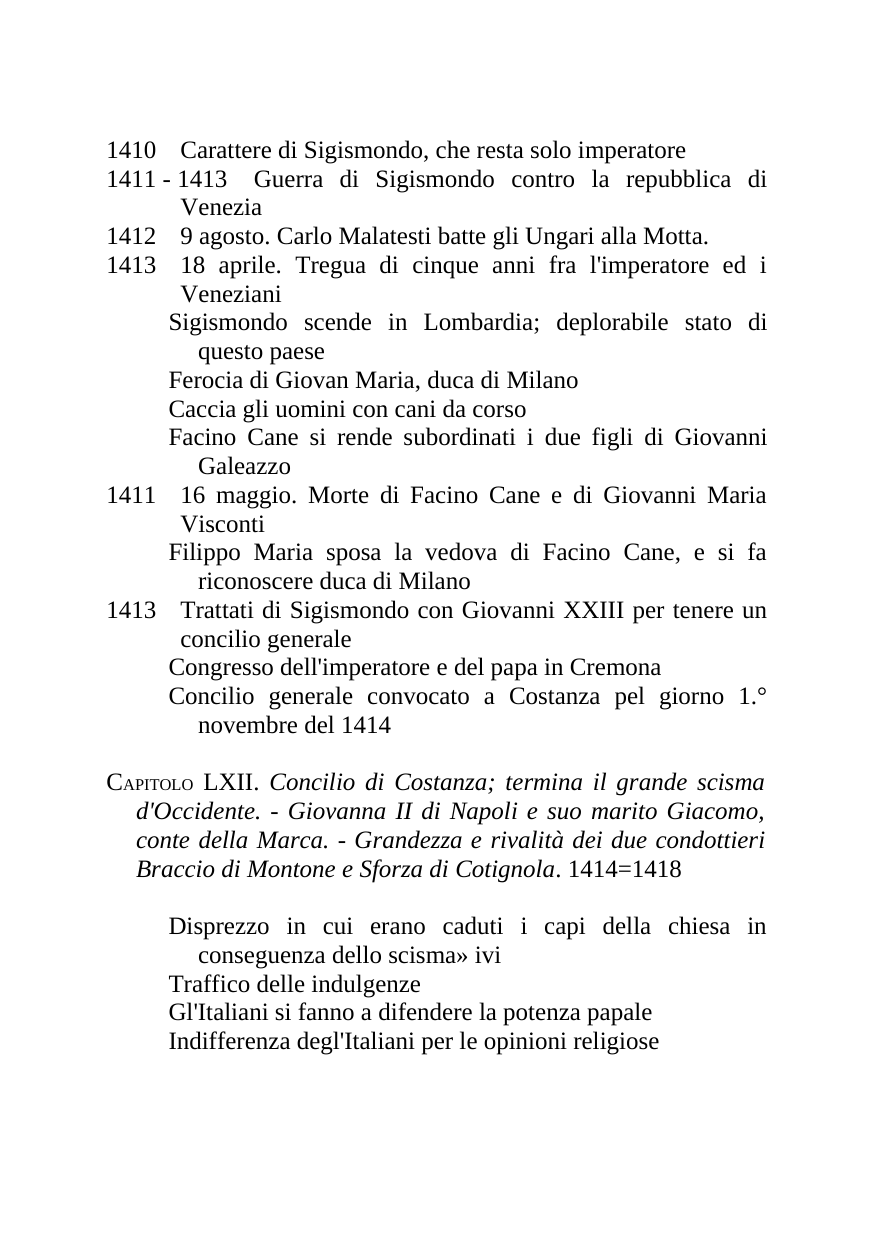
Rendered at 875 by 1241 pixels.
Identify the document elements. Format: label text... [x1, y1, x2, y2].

text Concilio generale convocato a Costanza pel giorno 1.° novembre del 1414 [168, 681, 768, 739]
text Ferocia di Giovan Maria, duca di Milano [168, 365, 768, 394]
text Gl'Italiani si fanno a difendere la potenza papale [168, 997, 768, 1026]
text 1411 16 maggio. Morte di Facino Cane e di Giovanni Maria Visconti [106, 480, 768, 537]
text Congresso dell'imperatore e del papa in Cremona [168, 652, 768, 681]
text Capitolo LXII. Concilio di Costanza; termina il grande scisma d'Occidente. - Giovanna II di Napoli e suo marito Giacomo, conte della Marca. - Grandezza e rivalità dei due condottieri Braccio di Montone e Sforza di Cotignola. 1414=1418 [106, 767, 768, 882]
text 1413 Trattati di Sigismondo con Giovanni XXIII per tenere un concilio generale [106, 595, 768, 652]
text Filippo Maria sposa la vedova di Facino Cane, e si fa riconoscere duca di Milano [168, 537, 768, 595]
text Indifferenza degl'Italiani per le opinioni religiose [168, 1026, 768, 1055]
text Facino Cane si rende subordinati i due figli di Giovanni Galeazzo [168, 422, 768, 480]
text 1410 Carattere di Sigismondo, che resta solo imperatore [106, 135, 768, 164]
text Traffico delle indulgenze [168, 969, 768, 997]
text 1411 - 1413 Guerra di Sigismondo contro la repubblica di Venezia [106, 164, 768, 221]
text Disprezzo in cui erano caduti i capi della chiesa in conseguenza dello scisma» ivi [168, 911, 768, 969]
text Sigismondo scende in Lombardia; deplorabile stato di questo paese [168, 307, 768, 365]
text 1412 9 agosto. Carlo Malatesti batte gli Ungari alla Motta. [106, 221, 768, 250]
text 1413 18 aprile. Tregua di cinque anni fra l'imperatore ed i Veneziani [106, 250, 768, 307]
text Caccia gli uomini con cani da corso [168, 394, 768, 422]
